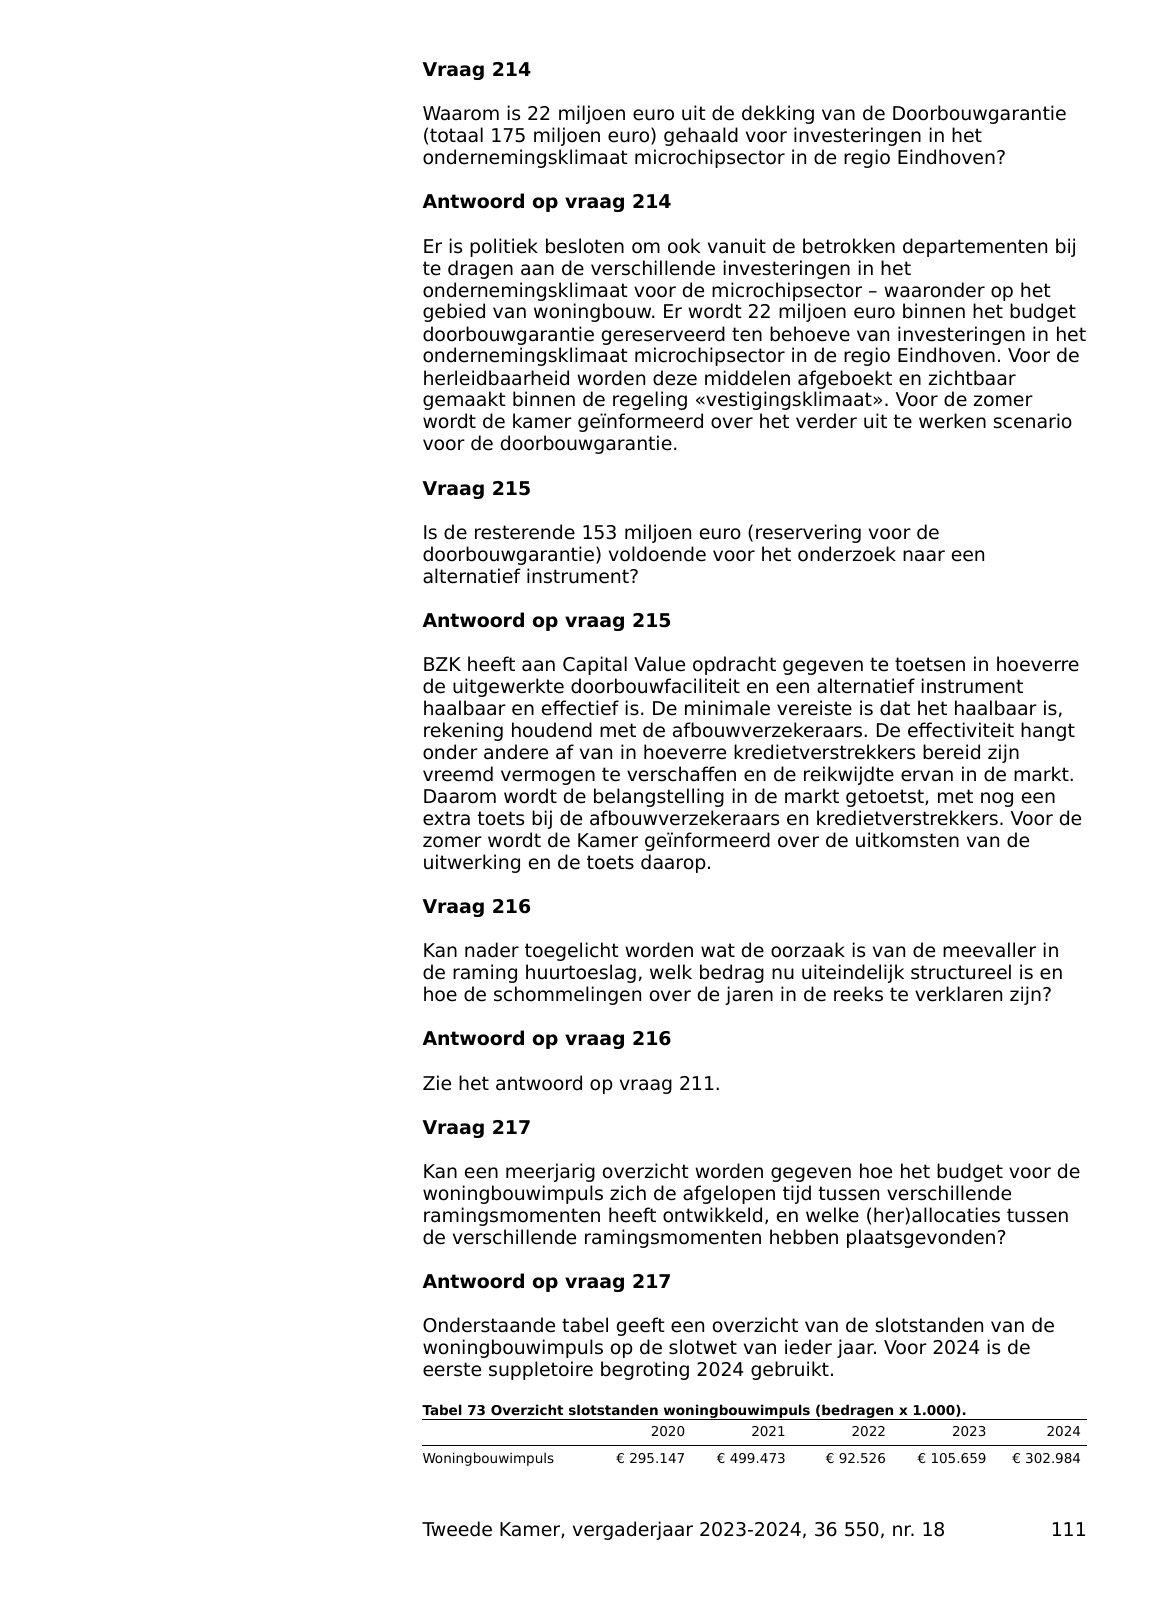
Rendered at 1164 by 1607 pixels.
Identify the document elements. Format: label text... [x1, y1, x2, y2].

table_cell € 92.526 [791, 1446, 892, 1466]
table_cell Woningbouwimpuls [422, 1446, 591, 1466]
text BZK heeft aan Capital Value opdracht gegeven te toetsen in hoeverre de uitgewerkte doorbouwfaciliteit en een alternatief instrument haalbaar en effectief is. De minimale vereiste is dat het haalbaar is, rekening houdend met de afbouwverzekeraars. De effectiviteit hangt onder andere af van in hoeverre kredietverstrekkers bereid zijn vreemd vermogen te verschaffen en de reikwijdte ervan in de markt. Daarom wordt de belangstelling in de markt getoetst, met nog een extra toets bij de afbouwverzekeraars en kredietverstrekkers. Voor de zomer wordt de Kamer geïnformeerd over de uitkomsten van de uitwerking en de toets daarop. [422, 654, 1087, 874]
text Waarom is 22 miljoen euro uit de dekking van de Doorbouwgarantie (totaal 175 miljoen euro) gehaald voor investeringen in het ondernemingsklimaat microchipsector in de regio Eindhoven? [422, 103, 1087, 169]
table_cell 2024 [992, 1420, 1087, 1445]
table_cell 2023 [892, 1420, 992, 1445]
subtitle Vraag 214 [422, 59, 1087, 81]
subtitle Antwoord op vraag 214 [422, 191, 1087, 213]
table_cell € 105.659 [892, 1446, 992, 1466]
table_cell 2022 [791, 1420, 892, 1445]
table_cell € 499.473 [691, 1446, 791, 1466]
table_cell [422, 1420, 591, 1445]
subtitle Antwoord op vraag 217 [422, 1271, 1087, 1293]
subtitle Antwoord op vraag 216 [422, 1028, 1087, 1050]
table_cell € 302.984 [992, 1446, 1087, 1466]
text Er is politiek besloten om ook vanuit de betrokken departementen bij te dragen aan de verschillende investeringen in het ondernemingsklimaat voor de microchipsector – waaronder op het gebied van woningbouw. Er wordt 22 miljoen euro binnen het budget doorbouwgarantie gereserveerd ten behoeve van investeringen in het ondernemingsklimaat microchipsector in de regio Eindhoven. Voor de herleidbaarheid worden deze middelen afgeboekt en zichtbaar gemaakt binnen de regeling «vestigingsklimaat». Voor de zomer wordt de kamer geïnformeerd over het verder uit te werken scenario voor de doorbouwgarantie. [422, 236, 1087, 455]
table_header Tabel 73 Overzicht slotstanden woningbouwimpuls (bedragen x 1.000). [422, 1403, 1087, 1418]
text Kan een meerjarig overzicht worden gegeven hoe het budget voor de woningbouwimpuls zich de afgelopen tijd tussen verschillende ramingsmomenten heeft ontwikkeld, en welke (her)allocaties tussen de verschillende ramingsmomenten hebben plaatsgevonden? [422, 1161, 1087, 1249]
subtitle Vraag 217 [422, 1117, 1087, 1138]
table_cell € 295.147 [591, 1446, 691, 1466]
text Kan nader toegelicht worden wat de oorzaak is van de meevaller in de raming huurtoeslag, welk bedrag nu uiteindelijk structureel is en hoe de schommelingen over de jaren in de reeks te verklaren zijn? [422, 940, 1087, 1006]
subtitle Vraag 216 [422, 896, 1087, 918]
text Zie het antwoord op vraag 211. [422, 1072, 1087, 1094]
subtitle Antwoord op vraag 215 [422, 610, 1087, 632]
subtitle Vraag 215 [422, 477, 1087, 499]
table_cell 2020 [591, 1420, 691, 1445]
text Is de resterende 153 miljoen euro (reservering voor de doorbouwgarantie) voldoende voor het onderzoek naar een alternatief instrument? [422, 522, 1087, 588]
text Onderstaande tabel geeft een overzicht van de slotstanden van de woningbouwimpuls op de slotwet van ieder jaar. Voor 2024 is de eerste suppletoire begroting 2024 gebruikt. [422, 1315, 1087, 1381]
table_cell 2021 [691, 1420, 791, 1445]
